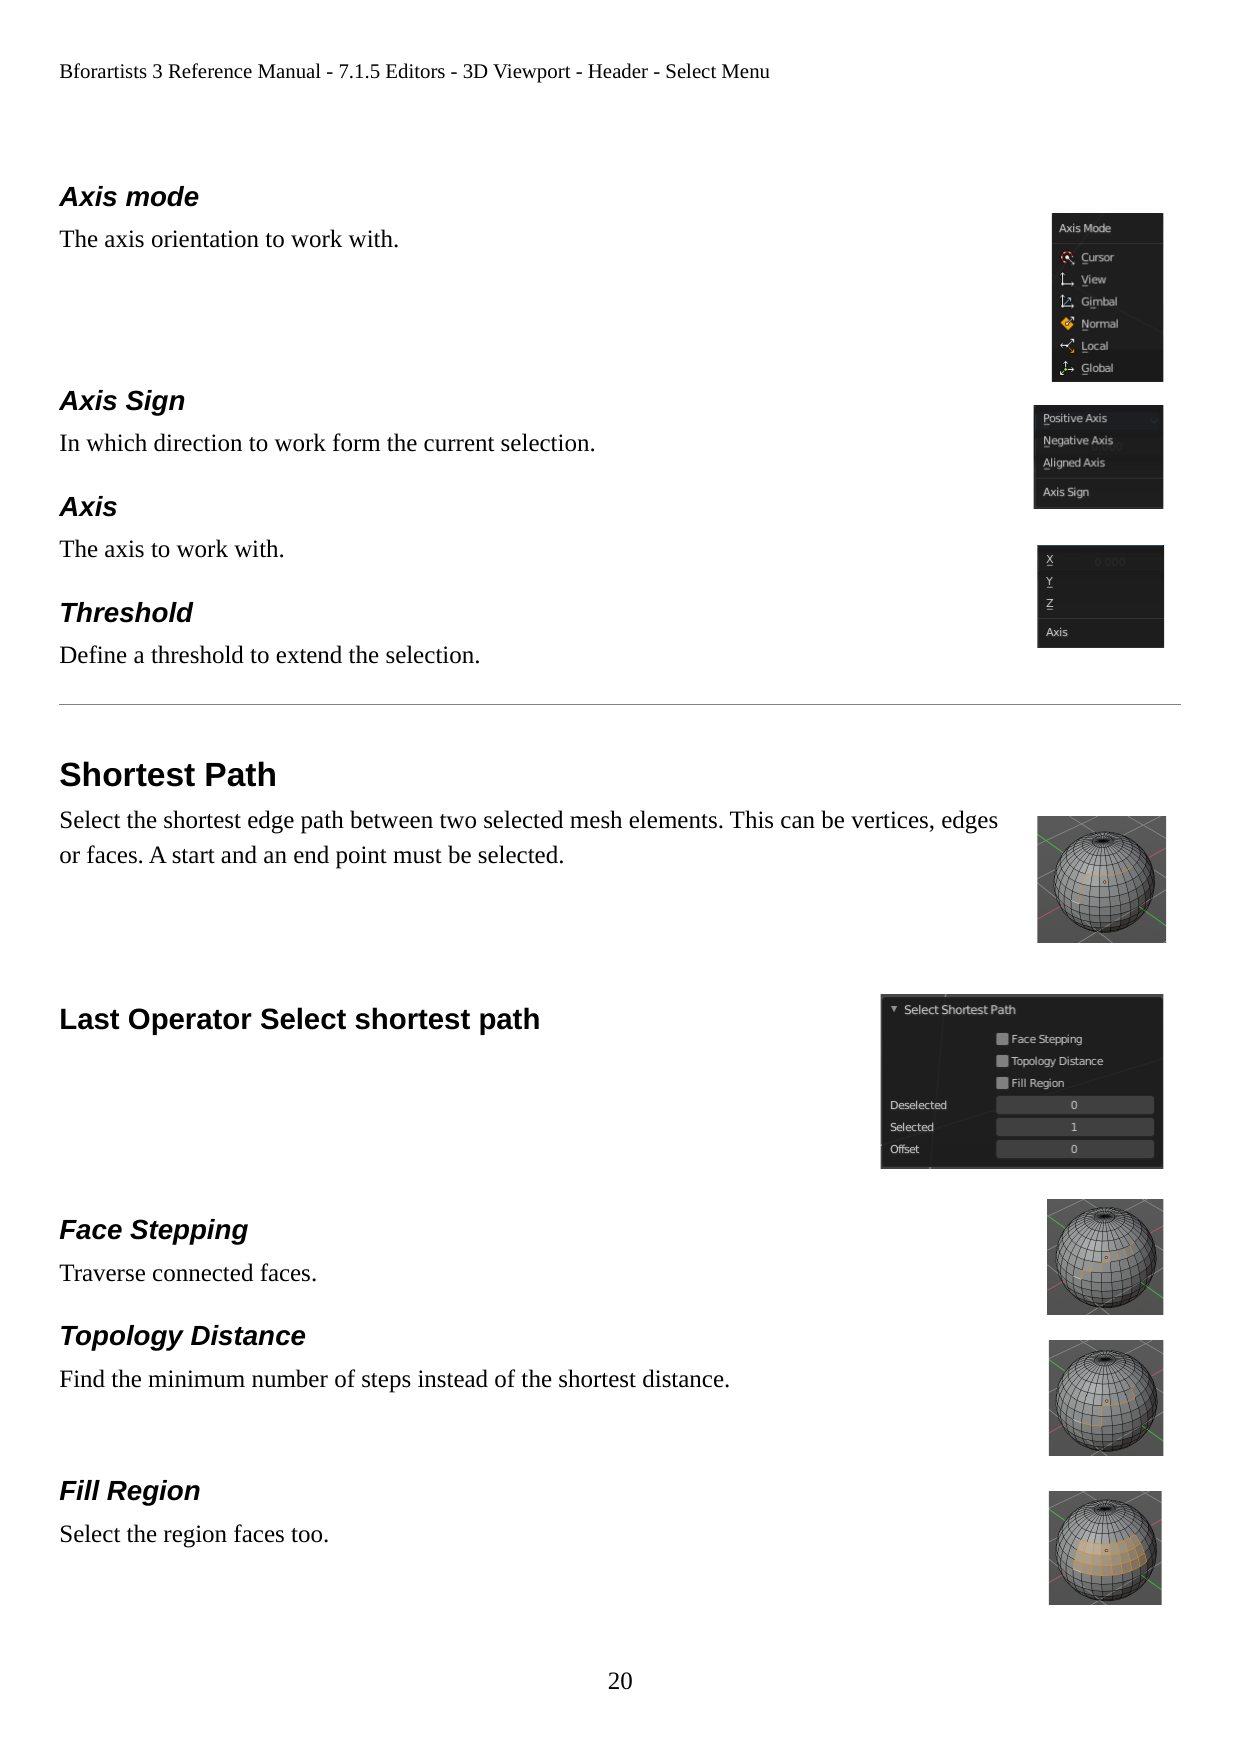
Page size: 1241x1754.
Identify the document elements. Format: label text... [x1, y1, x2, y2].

subtitle [1165, 596, 1181, 628]
subtitle Axis Sign [59, 384, 1181, 416]
picture [880, 994, 1164, 1169]
picture [1037, 545, 1165, 648]
subtitle Last Operator Select shortest path [59, 1002, 880, 1036]
picture [1037, 816, 1167, 943]
text The axis orientation to work with. [59, 224, 1051, 253]
subtitle Face Stepping [59, 1214, 1047, 1246]
subtitle [1164, 1214, 1181, 1246]
subtitle Axis [59, 490, 1181, 522]
subtitle Shortest Path [59, 754, 1181, 793]
picture [1033, 405, 1164, 509]
text In which direction to work form the current selection. [59, 428, 1033, 457]
subtitle Threshold [59, 596, 1037, 628]
subtitle Topology Distance [59, 1320, 1181, 1352]
text Traverse connected faces. [59, 1258, 1047, 1287]
subtitle Fill Region [59, 1475, 1181, 1507]
subtitle Axis mode [59, 180, 1181, 212]
picture [1048, 1491, 1162, 1605]
picture [1051, 213, 1164, 382]
text Select the region faces too. [59, 1519, 1048, 1548]
text Select the shortest edge path between two selected mesh elements. This can be vertices, edges or faces. A start and an end point must be selected. [59, 806, 1181, 869]
picture [1047, 1199, 1164, 1315]
text Define a threshold to extend the selection. [59, 640, 1181, 669]
text Find the minimum number of steps instead of the shortest distance. [59, 1364, 1048, 1393]
picture [1048, 1340, 1164, 1456]
text The axis to work with. [59, 534, 1181, 563]
